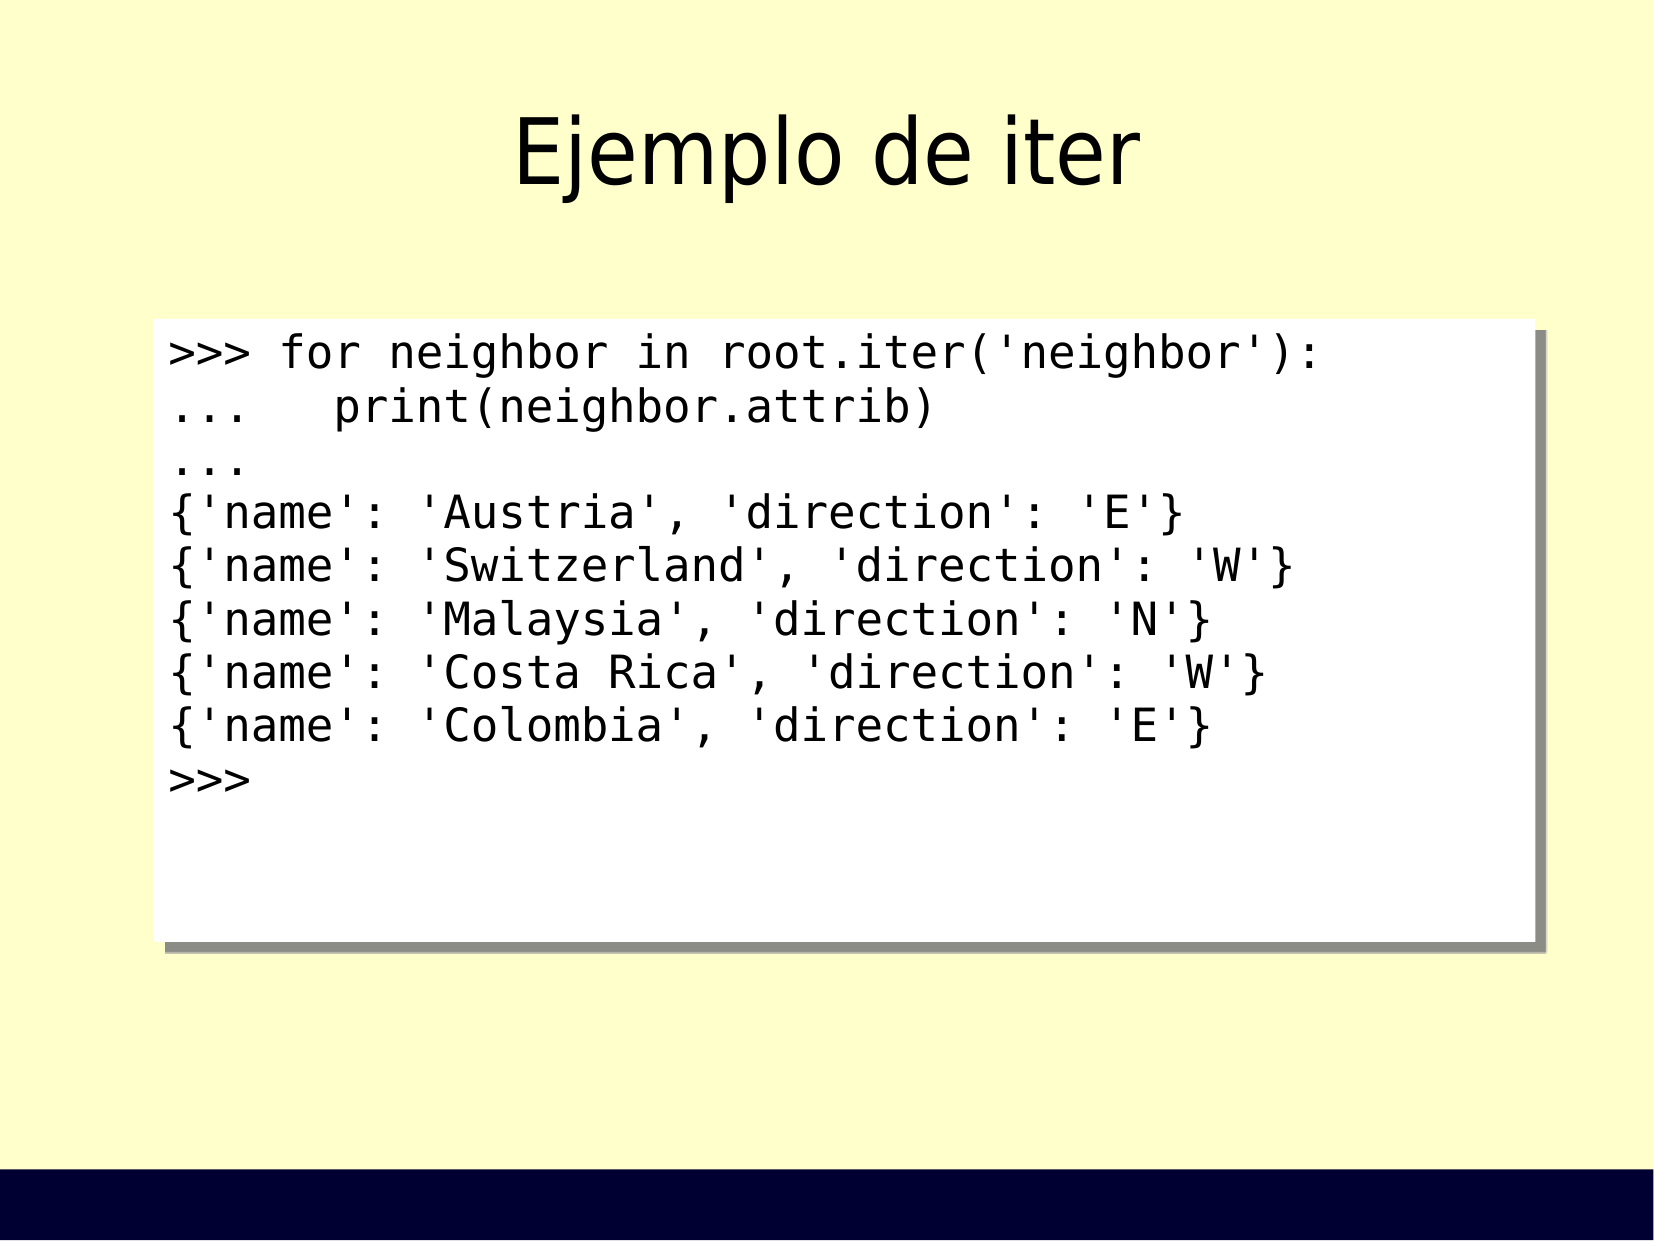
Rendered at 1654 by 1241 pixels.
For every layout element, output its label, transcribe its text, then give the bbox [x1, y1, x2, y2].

text_box >>> for neighbor in root.iter('neighbor'): ... print(neighbor.attrib) ... {'name': 'Austria', 'direction': 'E'} {'name': 'Switzerland', 'direction': 'W'} {'name': 'Malaysia', 'direction': 'N'} {'name': 'Costa Rica', 'direction': 'W'} {'name': 'Colombia', 'direction': 'E'} >>> [153, 318, 1536, 942]
title Ejemplo de iter [82, 49, 1571, 257]
